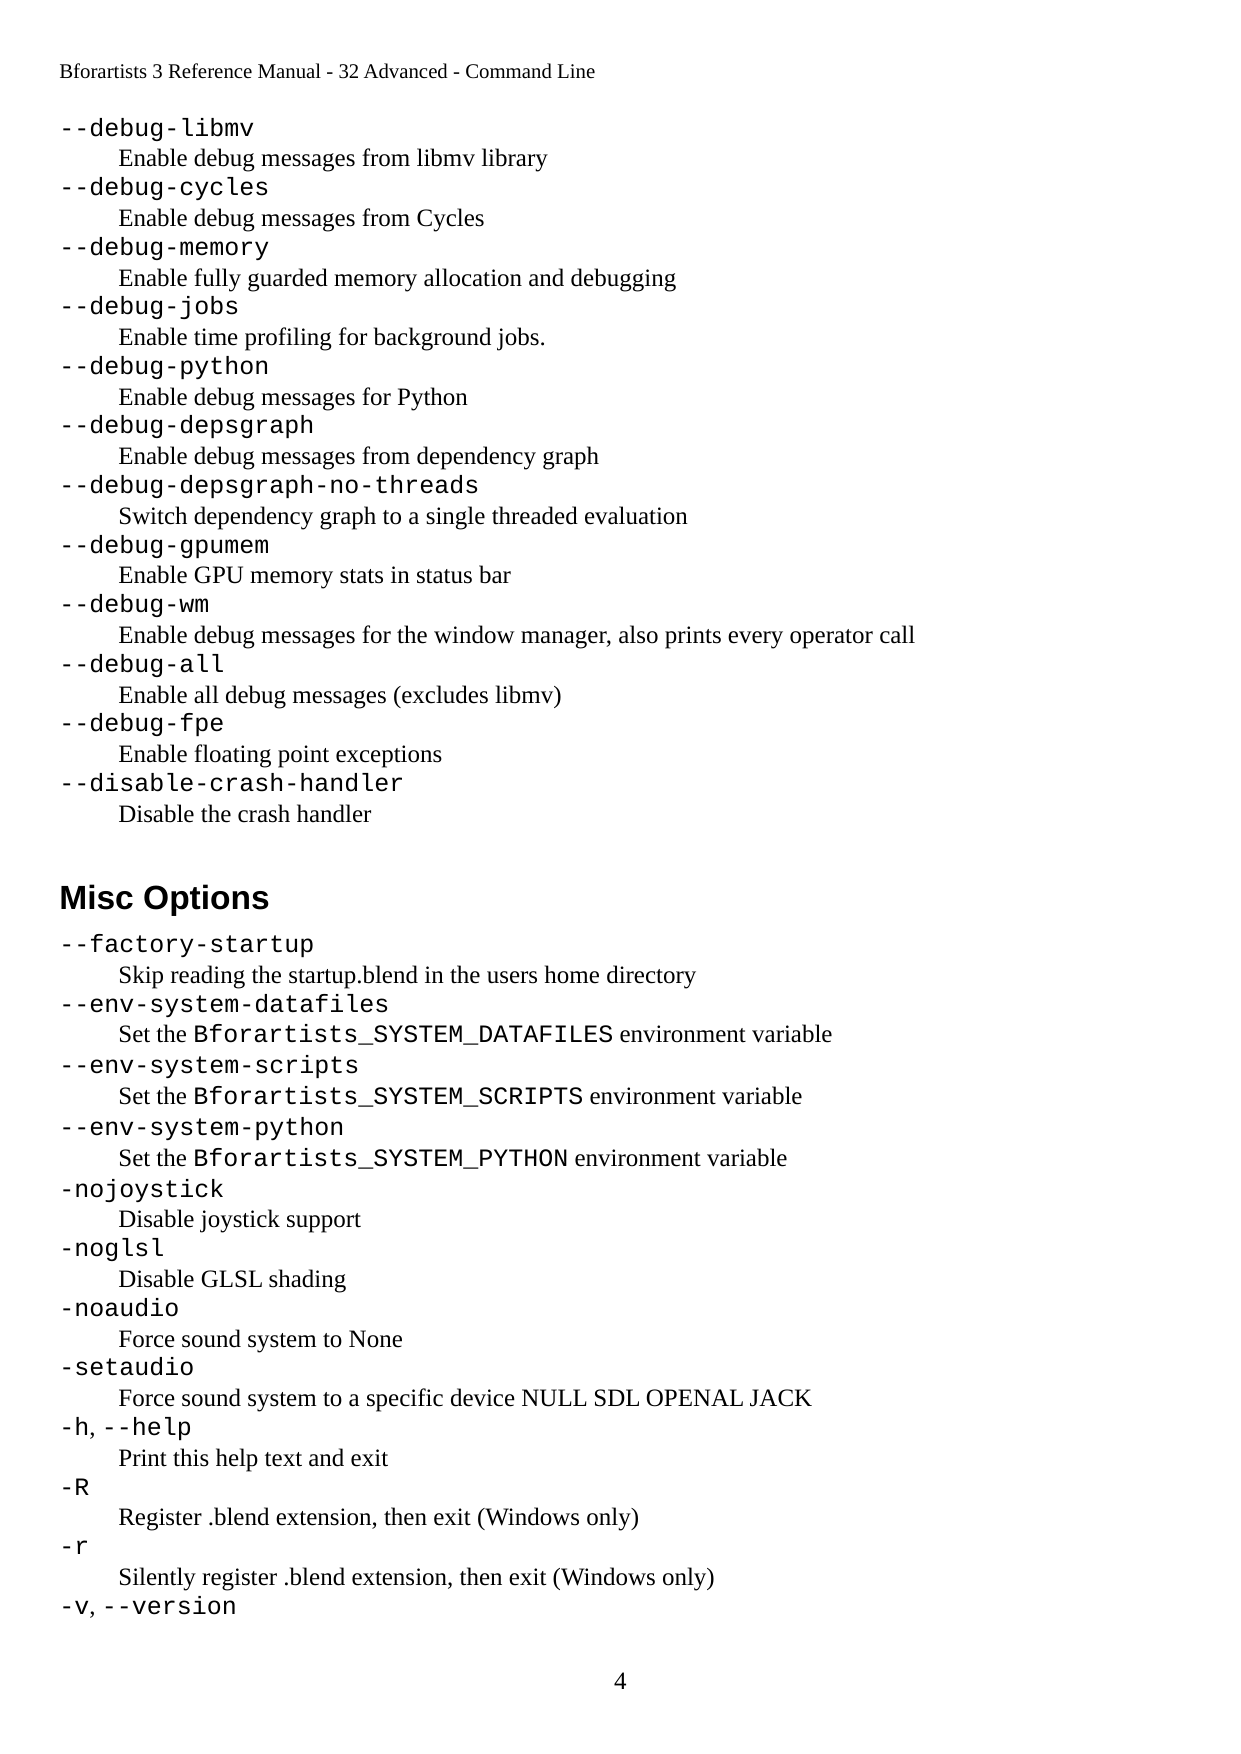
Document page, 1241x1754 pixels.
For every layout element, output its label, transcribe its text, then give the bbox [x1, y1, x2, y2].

list Enable GPU memory stats in status bar [118, 561, 1181, 589]
subtitle --env-system-python [59, 1112, 1181, 1143]
list Set the Bforartists_SYSTEM_DATAFILES environment variable [118, 1019, 1181, 1050]
list Force sound system to None [118, 1324, 1181, 1352]
subtitle -R [59, 1472, 1181, 1502]
list Skip reading the startup.blend in the users home directory [118, 960, 1181, 989]
list Enable debug messages from dependency graph [118, 441, 1181, 470]
list Enable time profiling for background jobs. [118, 322, 1181, 351]
subtitle --debug-depsgraph [59, 411, 1181, 441]
subtitle --debug-python [59, 351, 1181, 382]
subtitle -r [59, 1531, 1181, 1562]
subtitle --debug-gpumem [59, 530, 1181, 561]
subtitle --debug-cycles [59, 172, 1181, 203]
subtitle -setaudio [59, 1352, 1181, 1383]
subtitle --disable-crash-handler [59, 768, 1181, 799]
list Enable fully guarded memory allocation and debugging [118, 263, 1181, 291]
subtitle --debug-depsgraph-no-threads [59, 470, 1181, 501]
subtitle Misc Options [59, 878, 1181, 917]
list Enable floating point exceptions [118, 739, 1181, 768]
subtitle --debug-jobs [59, 291, 1181, 322]
list Switch dependency graph to a single threaded evaluation [118, 501, 1181, 530]
list Enable debug messages for the window manager, also prints every operator call [118, 620, 1181, 649]
list Print this help text and exit [118, 1443, 1181, 1472]
subtitle -h, --help [59, 1412, 1181, 1443]
subtitle -nojoystick [59, 1174, 1181, 1204]
subtitle --debug-wm [59, 589, 1181, 620]
subtitle --debug-all [59, 649, 1181, 680]
list Enable all debug messages (excludes libmv) [118, 680, 1181, 708]
list Disable the crash handler [118, 799, 1181, 828]
list Disable GLSL shading [118, 1264, 1181, 1293]
list Enable debug messages for Python [118, 382, 1181, 411]
subtitle --debug-fpe [59, 708, 1181, 739]
list Disable joystick support [118, 1204, 1181, 1233]
list Set the Bforartists_SYSTEM_SCRIPTS environment variable [118, 1081, 1181, 1112]
subtitle -v, --version [59, 1591, 1181, 1622]
subtitle --debug-memory [59, 232, 1181, 263]
list Silently register .blend extension, then exit (Windows only) [118, 1562, 1181, 1591]
list Register .blend extension, then exit (Windows only) [118, 1502, 1181, 1531]
subtitle --debug-libmv [59, 113, 1181, 143]
list Enable debug messages from libmv library [118, 143, 1181, 172]
list Set the Bforartists_SYSTEM_PYTHON environment variable [118, 1143, 1181, 1174]
subtitle --factory-startup [59, 929, 1181, 960]
list Force sound system to a specific device NULL SDL OPENAL JACK [118, 1383, 1181, 1412]
subtitle --env-system-scripts [59, 1050, 1181, 1081]
list Enable debug messages from Cycles [118, 203, 1181, 232]
subtitle -noaudio [59, 1293, 1181, 1324]
subtitle -noglsl [59, 1233, 1181, 1264]
subtitle --env-system-datafiles [59, 989, 1181, 1019]
